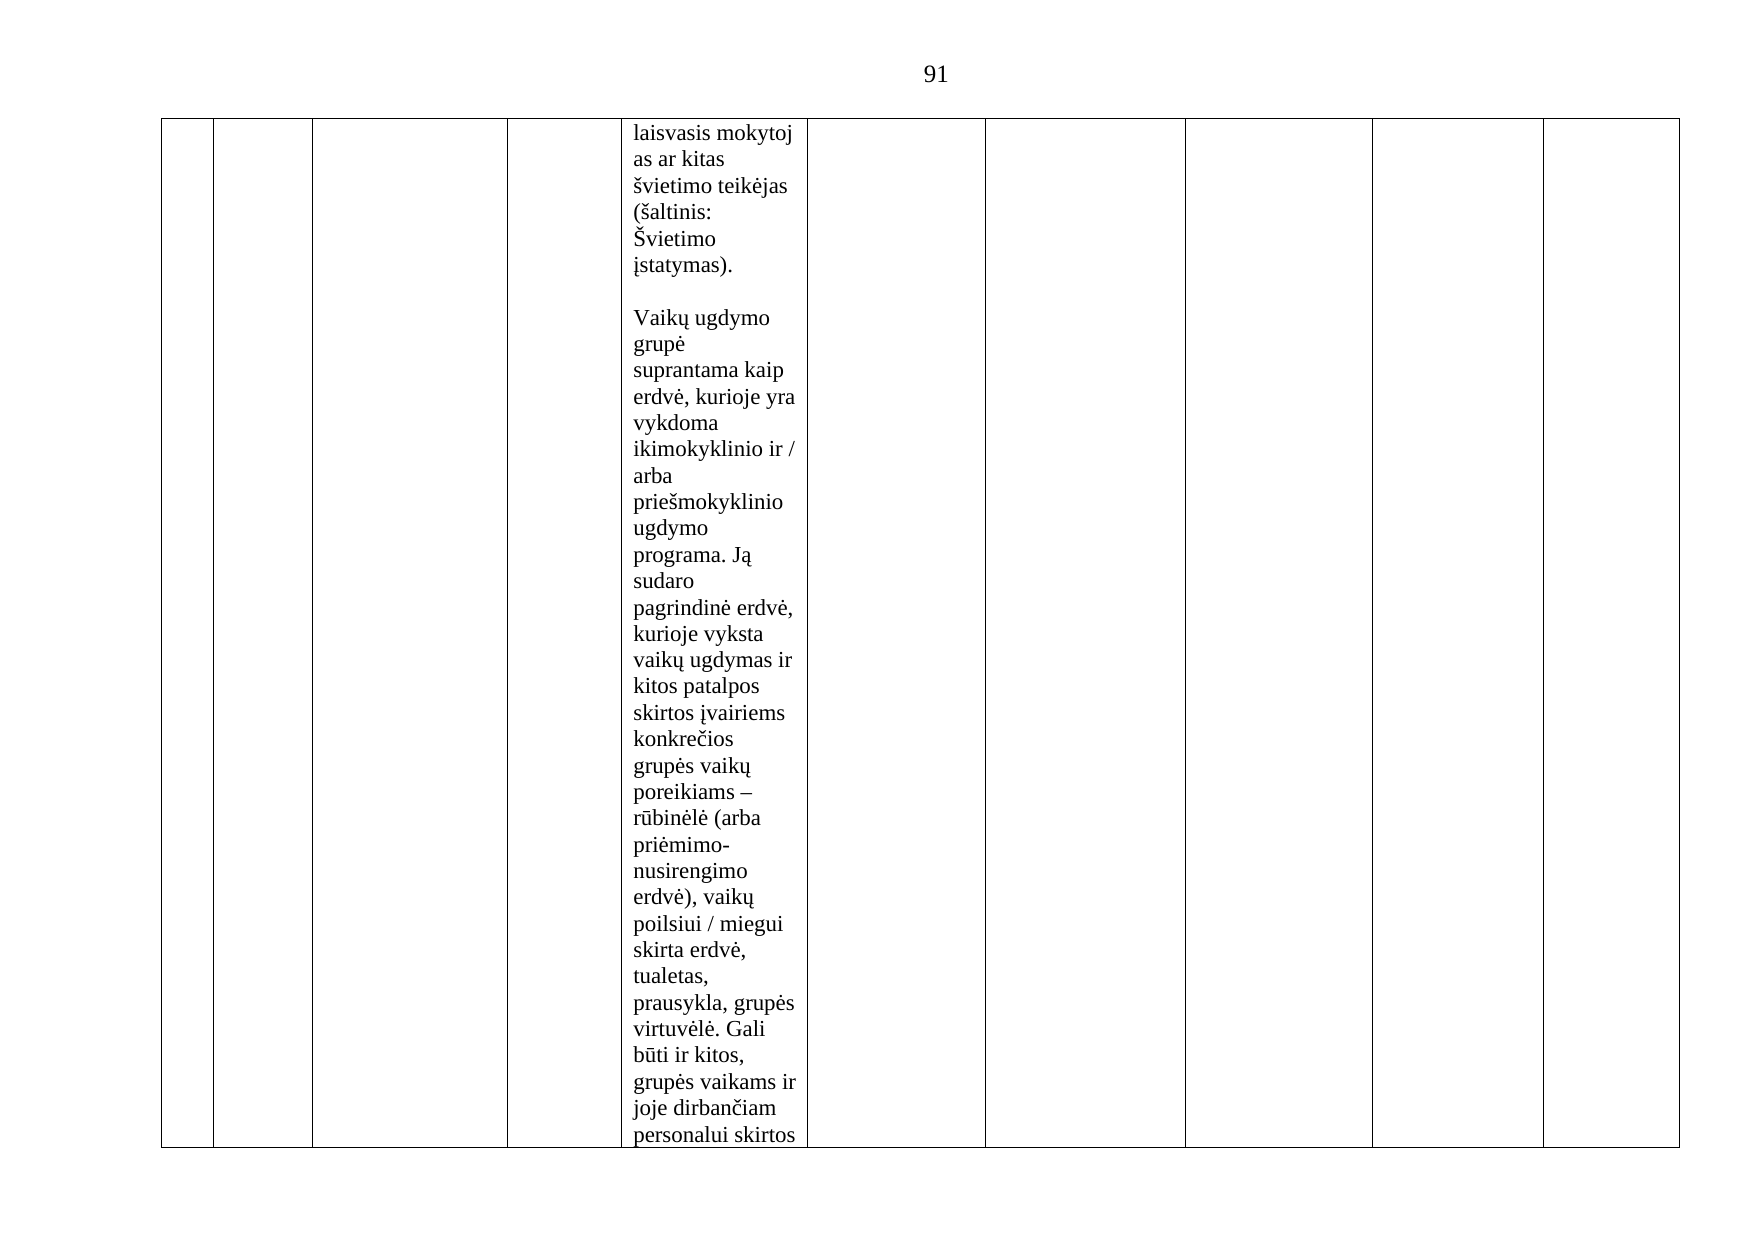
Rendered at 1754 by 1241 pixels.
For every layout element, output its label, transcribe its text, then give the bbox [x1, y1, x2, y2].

table_cell [508, 119, 621, 1147]
table_cell [214, 119, 312, 1147]
table_cell [1186, 119, 1372, 1147]
table_cell [986, 119, 1185, 1147]
table_cell [162, 119, 213, 1147]
table_cell laisvasis mokytojas ar kitas švietimo teikėjas (šaltinis: Švietimo įstatymas). Vaikų ugdymo grupė suprantama kaip erdvė, kurioje yra vykdoma ikimokyklinio ir / arba priešmokyklinio ugdymo programa. Ją sudaro pagrindinė erdvė, kurioje vyksta vaikų ugdymas ir kitos patalpos skirtos įvairiems konkrečios grupės vaikų poreikiams – rūbinėlė (arba priėmimo-nusirengimo erdvė), vaikų poilsiui / miegui skirta erdvė, tualetas, prausykla, grupės virtuvėlė. Gali būti ir kitos, grupės vaikams ir joje dirbančiam personalui skirtos [622, 119, 807, 1147]
table_cell [808, 119, 985, 1147]
table_cell [313, 119, 507, 1147]
table_cell [1544, 119, 1679, 1147]
table_cell [1373, 119, 1543, 1147]
